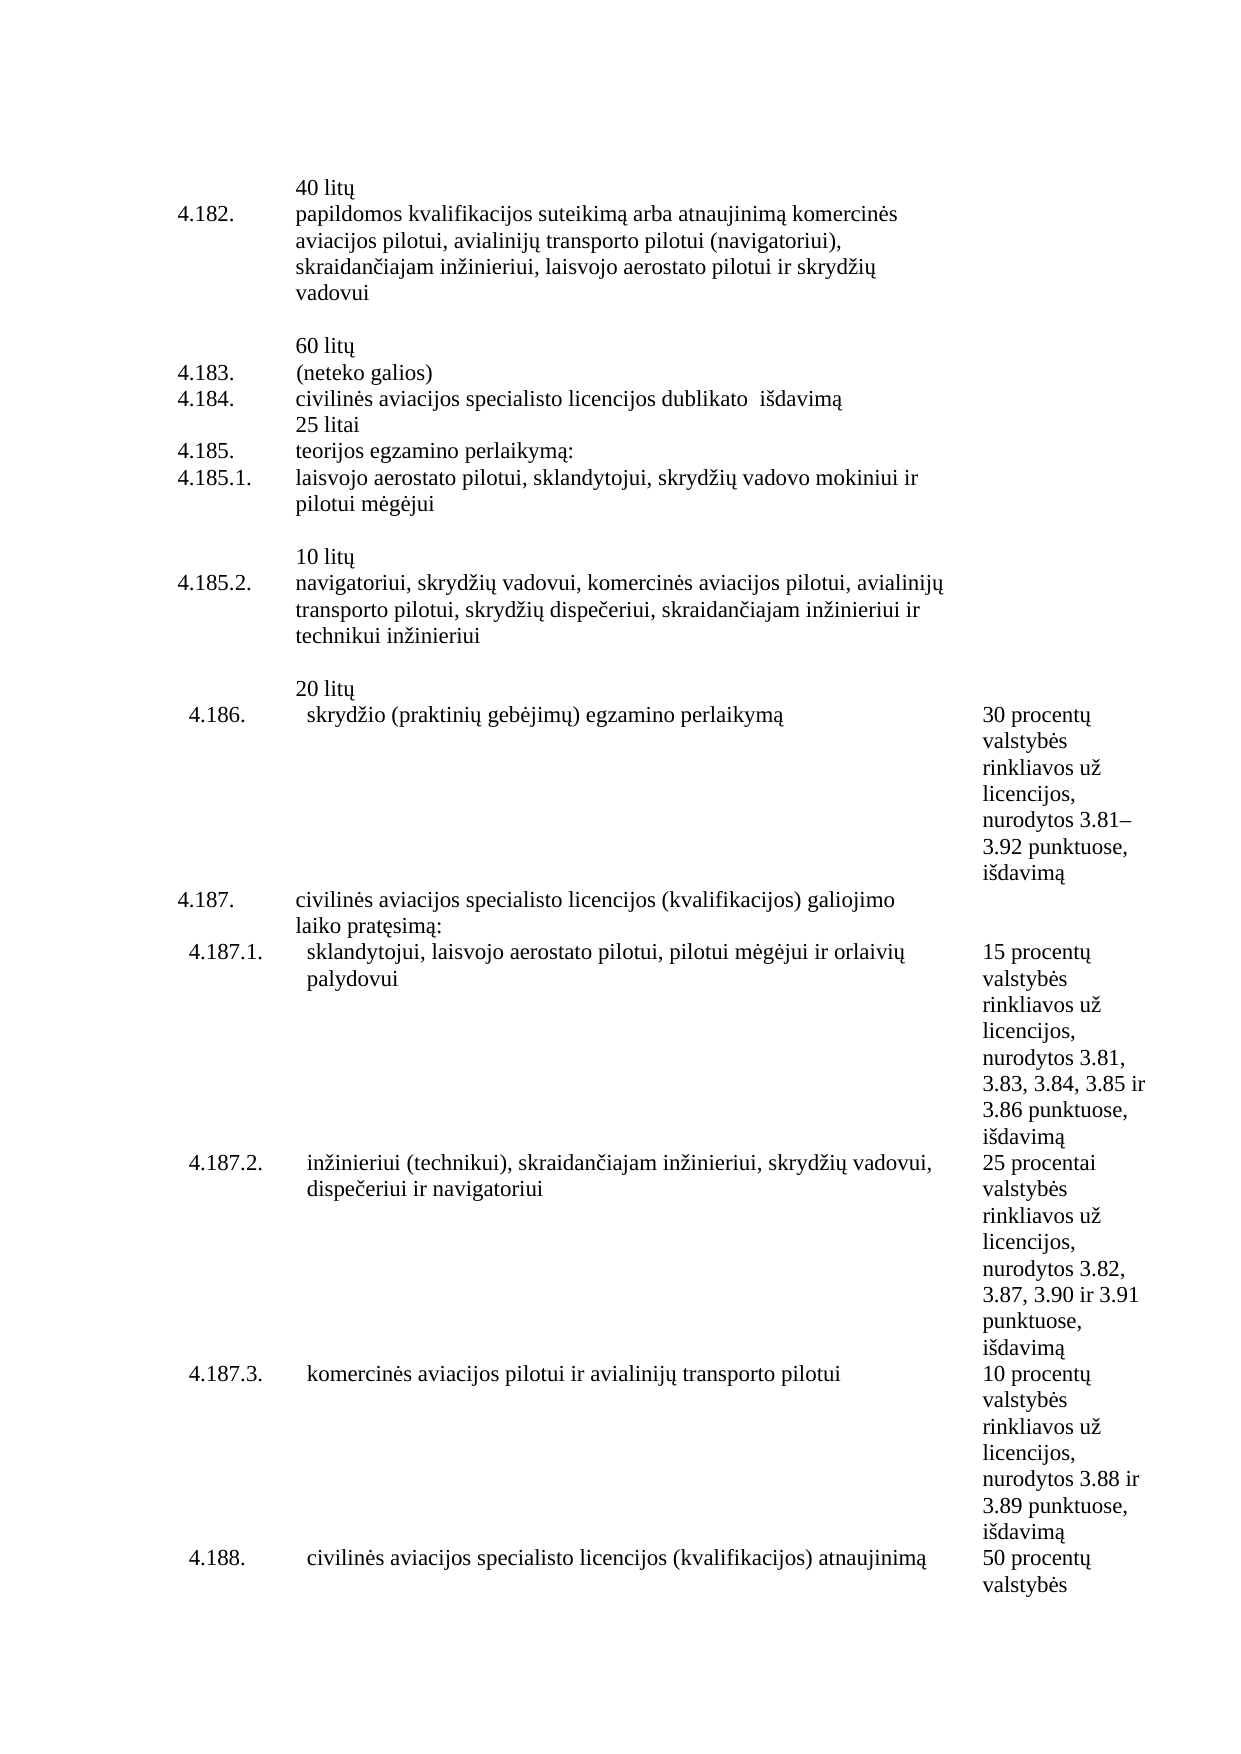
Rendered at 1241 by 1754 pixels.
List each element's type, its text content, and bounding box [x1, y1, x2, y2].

table_cell komercinės aviacijos pilotui ir avialinijų transporto pilotui [295, 1360, 971, 1544]
text 40 litų [177, 148, 945, 200]
list (neteko galios) [177, 358, 945, 385]
table_header 4.187.1. [177, 938, 295, 1149]
text 4.182. papildomos kvalifikacijos suteikimą arba atnaujinimą komercinės aviacijos pilotui, avialinijų transporto pilotui (navigatoriui), skraidančiajam inžinieriui, laisvojo aerostato pilotui ir skrydžių vadovui 60 litų [177, 200, 945, 358]
table_cell civilinės aviacijos specialisto licencijos (kvalifikacijos) atnaujinimą [295, 1545, 971, 1597]
table_header skrydžio (praktinių gebėjimų) egzamino perlaikymą [295, 701, 971, 886]
table_header 15 procentų valstybės rinkliavos už licencijos, nurodytos 3.81, 3.83, 3.84, 3.85 ir 3.86 punktuose, išdavimą [971, 938, 1163, 1149]
table_header sklandytojui, laisvojo aerostato pilotui, pilotui mėgėjui ir orlaivių palydovui [295, 938, 971, 1149]
table_cell 4.187.3. [177, 1360, 295, 1544]
table_cell 25 procentai valstybės rinkliavos už licencijos, nurodytos 3.82, 3.87, 3.90 ir 3.91 punktuose, išdavimą [971, 1149, 1163, 1360]
table_cell 50 procentų valstybės [971, 1545, 1163, 1597]
text 4.185.2. navigatoriui, skrydžių vadovui, komercinės aviacijos pilotui, avialinijų transporto pilotui, skrydžių dispečeriui, skraidančiajam inžinieriui ir technikui inžinieriui 20 litų [177, 569, 945, 701]
text 4.187. civilinės aviacijos specialisto licencijos (kvalifikacijos) galiojimo laiko pratęsimą: [177, 886, 945, 938]
table_cell 10 procentų valstybės rinkliavos už licencijos, nurodytos 3.88 ir 3.89 punktuose, išdavimą [971, 1360, 1163, 1544]
table_cell 4.188. [177, 1545, 295, 1597]
table_header 30 procentų valstybės rinkliavos už licencijos, nurodytos 3.81–3.92 punktuose, išdavimą [971, 701, 1163, 886]
table_cell inžinieriui (technikui), skraidančiajam inžinieriui, skrydžių vadovui, dispečeriui ir navigatoriui [295, 1149, 971, 1360]
table_header 4.186. [177, 701, 295, 886]
text 4.185. teorijos egzamino perlaikymą: [177, 438, 945, 464]
table_cell 4.187.2. [177, 1149, 295, 1360]
text 4.185.1. laisvojo aerostato pilotui, sklandytojui, skrydžių vadovo mokiniui ir pilotui mėgėjui 10 litų [177, 464, 945, 569]
text 4.184. civilinės aviacijos specialisto licencijos dublikato išdavimą 25 litai [177, 385, 945, 438]
